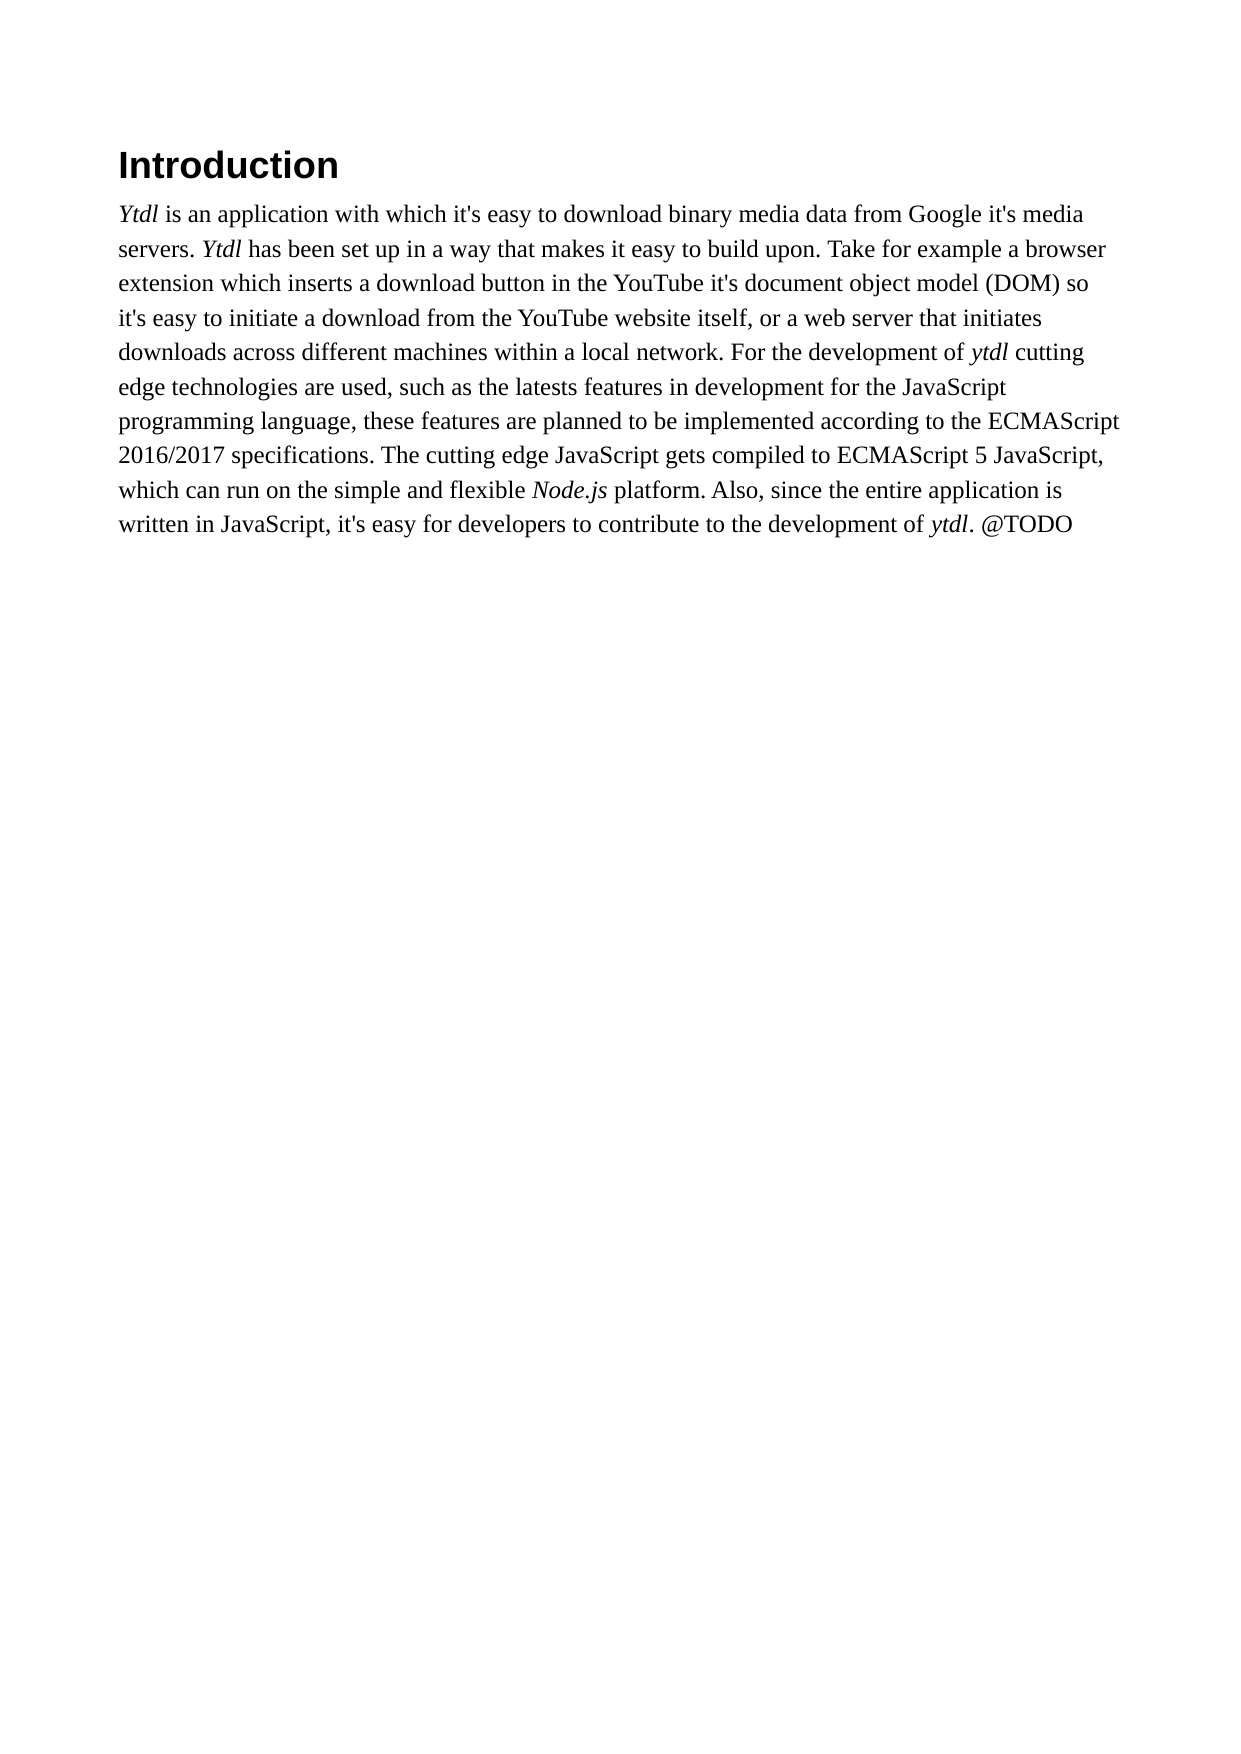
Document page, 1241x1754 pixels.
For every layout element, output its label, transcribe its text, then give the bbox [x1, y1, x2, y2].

text Ytdl is an application with which it's easy to download binary media data from Google it's media servers. Ytdl has been set up in a way that makes it easy to build upon. Take for example a browser extension which inserts a download button in the YouTube it's document object model (DOM) so it's easy to initiate a download from the YouTube website itself, or a web server that initiates downloads across different machines within a local network. For the development of ytdl cutting edge technologies are used, such as the latests features in development for the JavaScript programming language, these features are planned to be implemented according to the ECMAScript 2016/2017 specifications. The cutting edge JavaScript gets compiled to ECMAScript 5 JavaScript, which can run on the simple and flexible Node.js platform. Also, since the entire application is written in JavaScript, it's easy for developers to contribute to the development of ytdl. @TODO [118, 199, 1122, 538]
subtitle Introduction [118, 143, 1122, 187]
